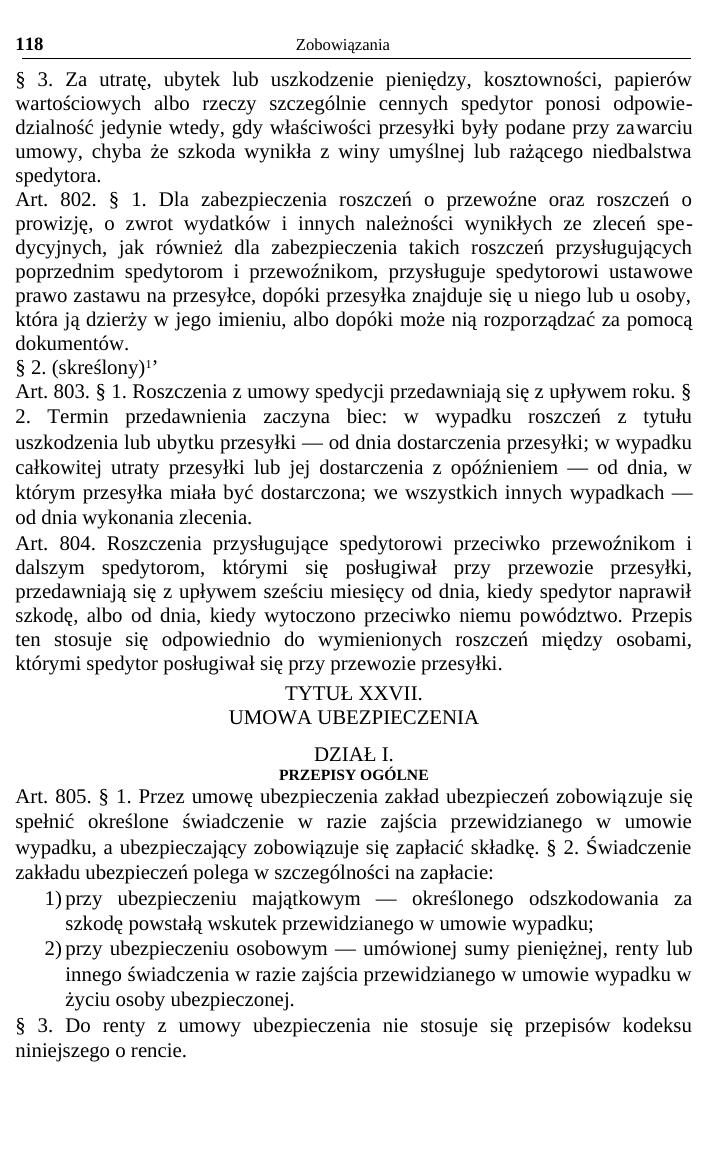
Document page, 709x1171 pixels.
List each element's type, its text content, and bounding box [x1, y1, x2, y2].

text Art. 804. Roszczenia przysługujące spedytorowi przeciwko przewoźnikom i dalszym spedytorom, którymi się posługiwał przy przewozie przesyłki, przedawniają się z upływem sześciu miesięcy od dnia, kiedy spedytor naprawił szkodę, albo od dnia, kiedy wytoczono przeciwko niemu po­wództwo. Przepis ten stosuje się odpowiednio do wymienionych roszczeń między osobami, którymi spedytor posługiwał się przy przewozie przesyłki. [15, 531, 693, 675]
text Art. 803. § 1. Roszczenia z umowy spedycji przedawniają się z upływem roku. § 2. Termin przedawnienia zaczyna biec: w wypadku roszczeń z tytułu uszkodzenia lub ubytku przesyłki — od dnia dostarczenia przesyłki; w wypadku całkowitej utraty przesyłki lub jej dostarczenia z opóźnieniem — od dnia, w którym przesyłka miała być dostarczona; we wszystkich in­nych wypadkach — od dnia wykonania zlecenia. [15, 379, 693, 529]
text PRZEPISY OGÓLNE [15, 766, 693, 784]
text DZIAŁ I. [15, 742, 693, 766]
text 118 Zobowiązania [15, 32, 693, 54]
text Art. 805. § 1. Przez umowę ubezpieczenia zakład ubezpieczeń zobowią­zuje się spełnić określone świadczenie w razie zajścia przewidzianego w umowie wypadku, a ubezpieczający zobowiązuje się zapłacić składkę. § 2. Świadczenie zakładu ubezpieczeń polega w szczególności na zapłacie: [15, 784, 693, 884]
text Art. 802. § 1. Dla zabezpieczenia roszczeń o przewoźne oraz roszczeń o prowizję, o zwrot wydatków i innych należności wynikłych ze zleceń spe­dycyjnych, jak również dla zabezpieczenia takich roszczeń przysługujących poprzednim spedytorom i przewoźnikom, przysługuje spedytorowi usta­wowe prawo zastawu na przesyłce, dopóki przesyłka znajduje się u niego lub u osoby, która ją dzierży w jego imieniu, albo dopóki może nią rozpo­rządzać za pomocą dokumentów. [15, 187, 693, 355]
text § 3. Do renty z umowy ubezpieczenia nie stosuje się przepisów kodeksu niniejszego o rencie. [15, 1012, 693, 1062]
text TYTUŁ XXVII. [15, 681, 693, 705]
text § 2. (skreślony)1’ [15, 355, 693, 379]
text UMOWA UBEZPIECZENIA [15, 705, 693, 729]
list przy ubezpieczeniu osobowym — umówionej sumy pieniężnej, ren­ty lub innego świadczenia w razie zajścia przewidzianego w umowie wypadku w życiu osoby ubezpieczonej. [44, 936, 693, 1011]
list przy ubezpieczeniu majątkowym — określonego odszkodowania za szkodę powstałą wskutek przewidzianego w umowie wypadku; [44, 885, 693, 935]
text § 3. Za utratę, ubytek lub uszkodzenie pieniędzy, kosztowności, papierów wartościowych albo rzeczy szczególnie cennych spedytor ponosi odpowie­dzialność jedynie wtedy, gdy właściwości przesyłki były podane przy za­warciu umowy, chyba że szkoda wynikła z winy umyślnej lub rażącego niedbalstwa spedytora. [15, 66, 693, 187]
